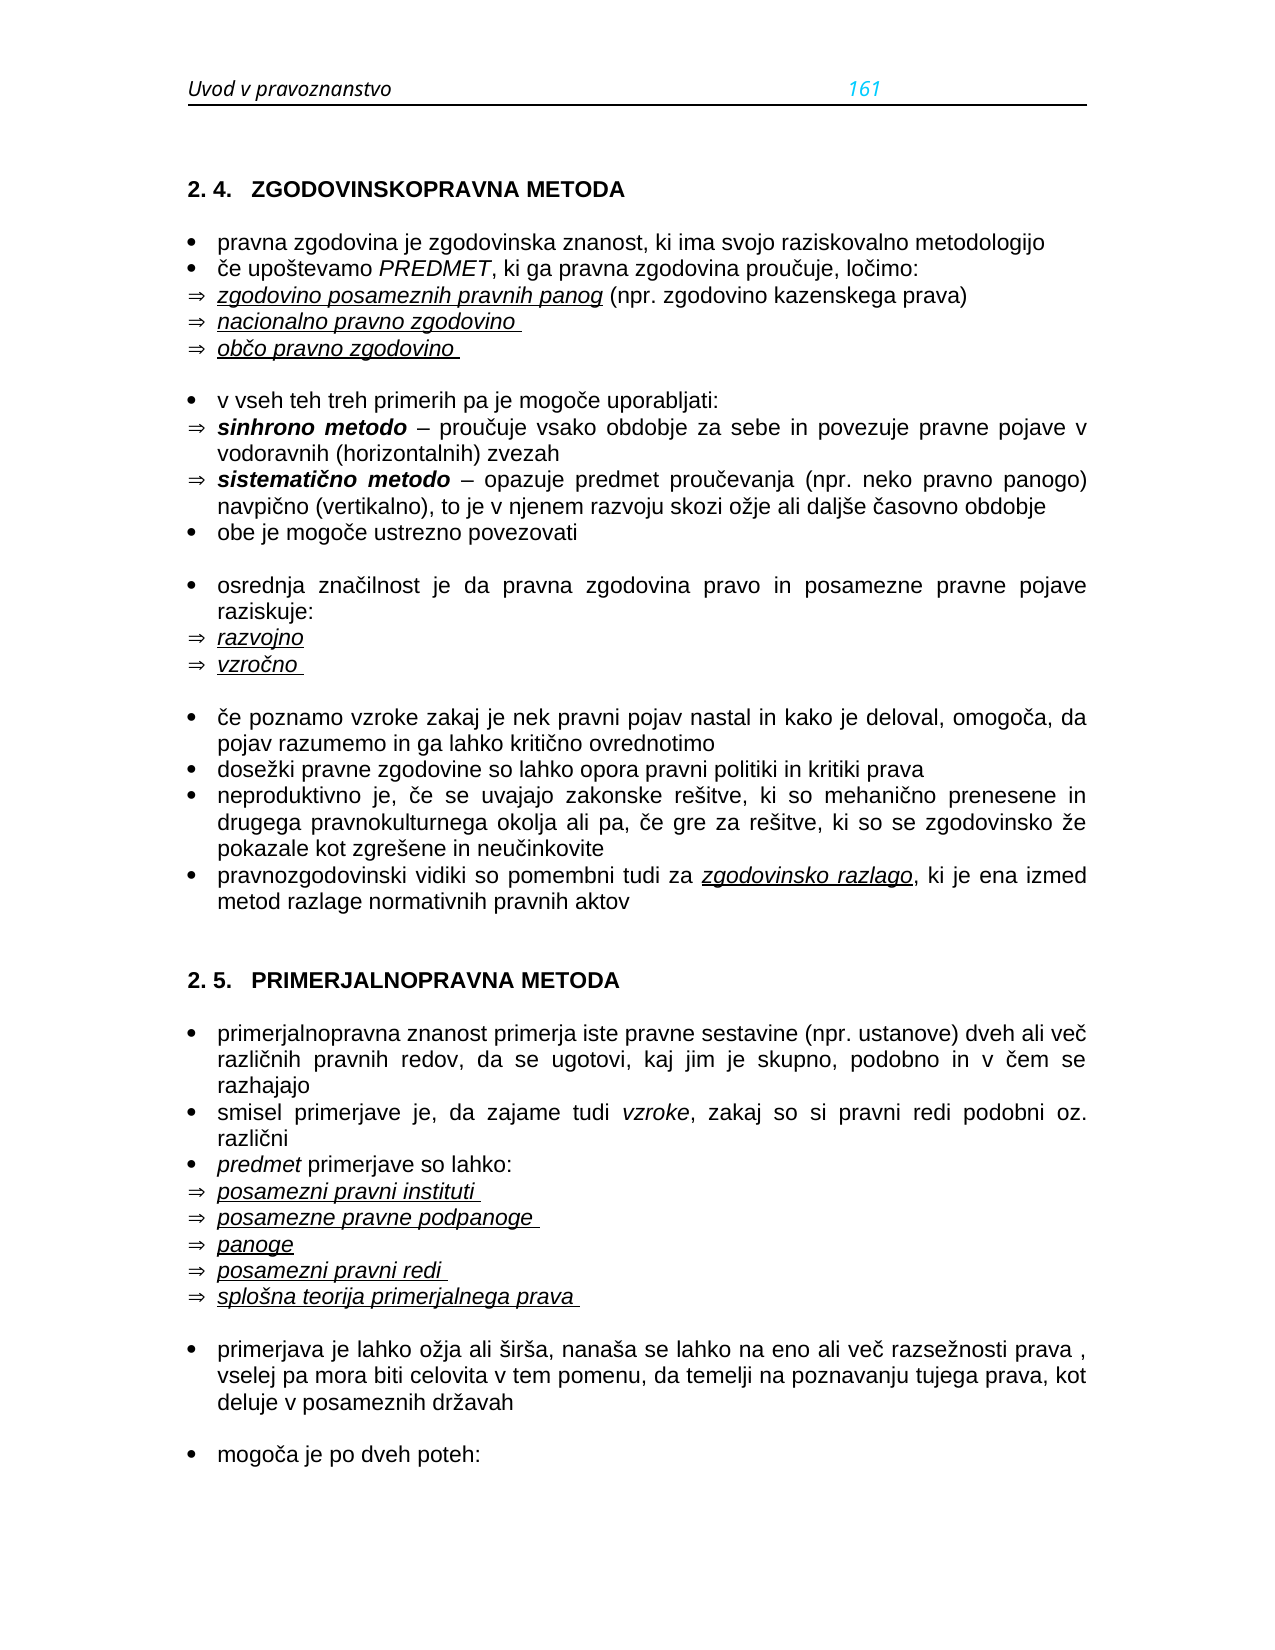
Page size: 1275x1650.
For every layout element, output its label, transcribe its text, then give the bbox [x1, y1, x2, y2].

list primerjava je lahko ožja ali širša, nanaša se lahko na eno ali več razsežnosti prava , vselej pa mora biti celovita v tem pomenu, da temelji na poznavanju tujega prava, kot deluje v posameznih državah [187, 1336, 1087, 1415]
list posamezni pravni redi [187, 1257, 1087, 1283]
list razvojno [187, 624, 1087, 651]
list vzročno [187, 651, 1087, 677]
list v vseh teh treh primerih pa je mogoče uporabljati: [187, 387, 1087, 413]
list obe je mogoče ustrezno povezovati [187, 519, 1087, 545]
list mogoča je po dveh poteh: [187, 1441, 1087, 1468]
list zgodovino posameznih pravnih panog (npr. zgodovino kazenskega prava) [187, 282, 1087, 308]
list nacionalno pravno zgodovino [187, 308, 1087, 334]
list splošna teorija primerjalnega prava [187, 1283, 1087, 1309]
list sistematično metodo – opazuje predmet proučevanja (npr. neko pravno panogo) navpično (vertikalno), to je v njenem razvoju skozi ožje ali daljše časovno obdobje [187, 466, 1087, 519]
list panoge [187, 1231, 1087, 1257]
text 2. 4. ZGODOVINSKOPRAVNA METODA [187, 176, 1087, 203]
list osrednja značilnost je da pravna zgodovina pravo in posamezne pravne pojave raziskuje: [187, 572, 1087, 624]
list občo pravno zgodovino [187, 334, 1087, 361]
list smisel primerjave je, da zajame tudi vzroke, zakaj so si pravni redi podobni oz. različni [187, 1099, 1087, 1151]
list predmet primerjave so lahko: [187, 1151, 1087, 1178]
list posamezne pravne podpanoge [187, 1204, 1087, 1231]
list pravnozgodovinski vidiki so pomembni tudi za zgodovinsko razlago, ki je ena izmed metod razlage normativnih pravnih aktov [187, 862, 1087, 914]
text 2. 5. PRIMERJALNOPRAVNA METODA [187, 967, 1087, 993]
list če upoštevamo PREDMET, ki ga pravna zgodovina proučuje, ločimo: [187, 255, 1087, 282]
list neproduktivno je, če se uvajajo zakonske rešitve, ki so mehanično prenesene in drugega pravnokulturnega okolja ali pa, če gre za rešitve, ki so se zgodovinsko že pokazale kot zgrešene in neučinkovite [187, 782, 1087, 862]
list pravna zgodovina je zgodovinska znanost, ki ima svojo raziskovalno metodologijo [187, 229, 1087, 255]
list če poznamo vzroke zakaj je nek pravni pojav nastal in kako je deloval, omogoča, da pojav razumemo in ga lahko kritično ovrednotimo [187, 703, 1087, 756]
list dosežki pravne zgodovine so lahko opora pravni politiki in kritiki prava [187, 756, 1087, 782]
list primerjalnopravna znanost primerja iste pravne sestavine (npr. ustanove) dveh ali več različnih pravnih redov, da se ugotovi, kaj jim je skupno, podobno in v čem se razhajajo [187, 1020, 1087, 1099]
list sinhrono metodo – proučuje vsako obdobje za sebe in povezuje pravne pojave v vodoravnih (horizontalnih) zvezah [187, 413, 1087, 466]
list posamezni pravni instituti [187, 1178, 1087, 1204]
